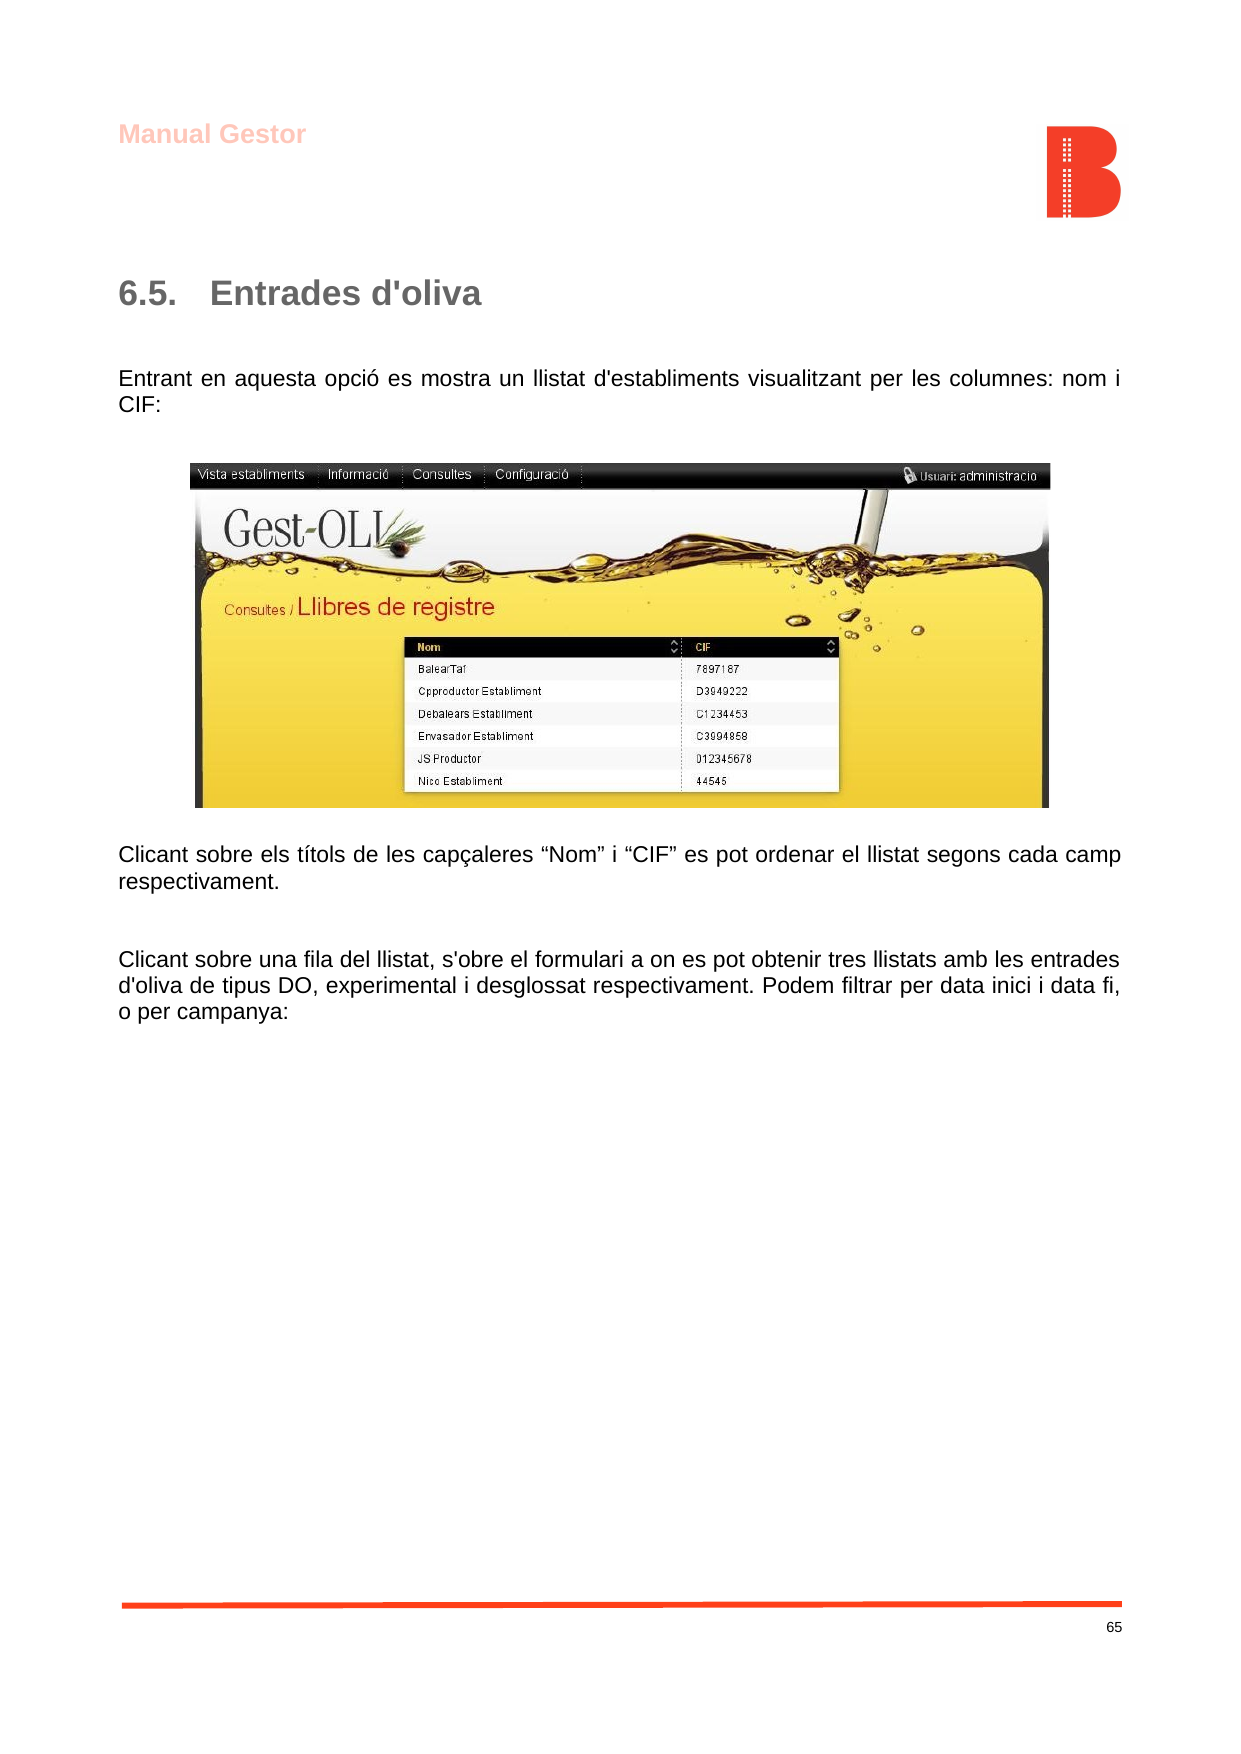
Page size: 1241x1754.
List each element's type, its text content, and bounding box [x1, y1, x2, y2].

text Clicant sobre una fila del llistat, s'obre el formulari a on es pot obtenir tres llistats amb les entrades d'oliva de tipus DO, experimental i desglossat respectivament. Podem filtrar per data inici i data fi, o per campanya: [118, 946, 1122, 1024]
subtitle Entrades d'oliva [118, 273, 1122, 313]
text Clicant sobre els títols de les capçaleres “Nom” i “CIF” es pot ordenar el llistat segons cada camp respectivament. [118, 841, 1122, 894]
text Entrant en aquesta opció es mostra un llistat d'establiments visualitzant per les columnes: nom i CIF: [118, 365, 1122, 417]
picture [1036, 124, 1130, 221]
picture [190, 463, 1051, 808]
